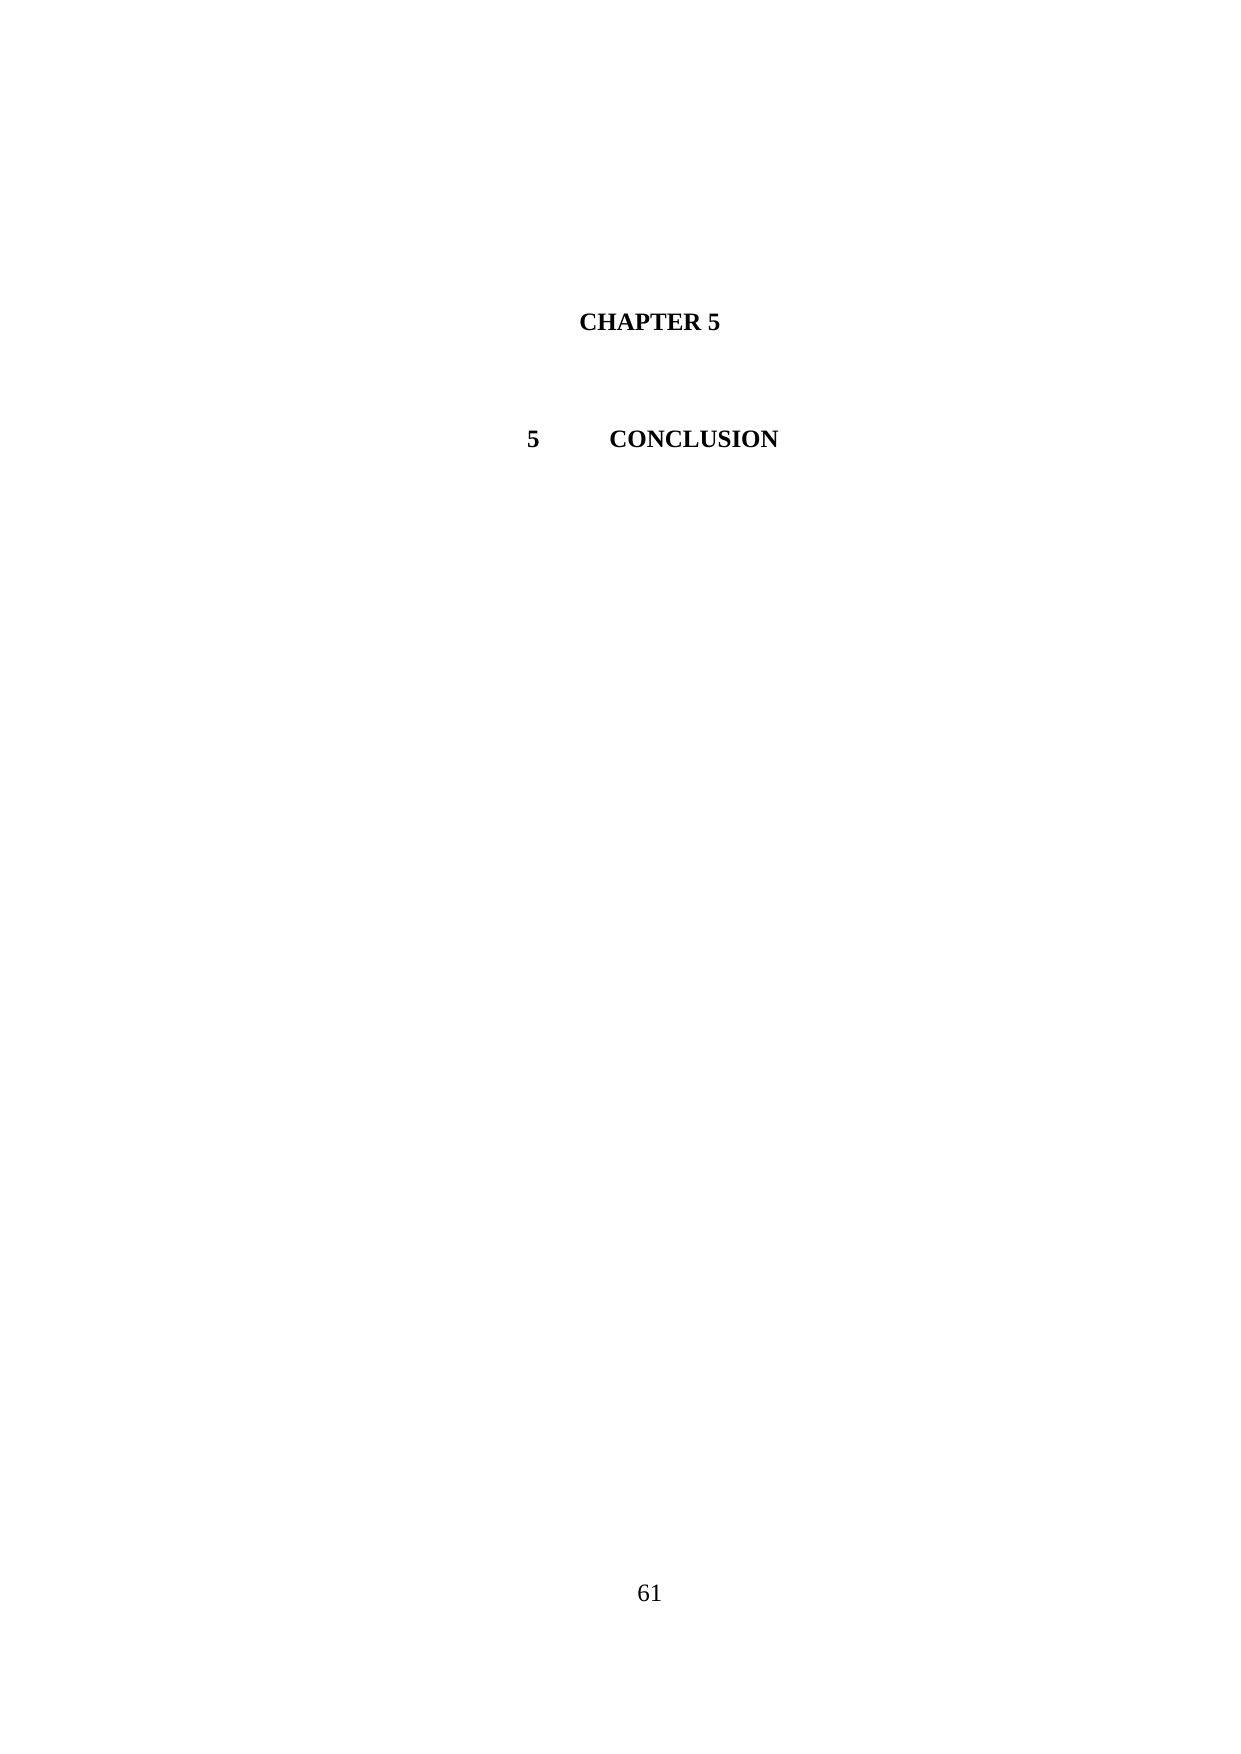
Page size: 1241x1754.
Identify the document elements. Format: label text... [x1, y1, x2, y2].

subtitle CHAPTER 5 [236, 307, 1063, 336]
subtitle CONCLUSION [236, 424, 1063, 453]
